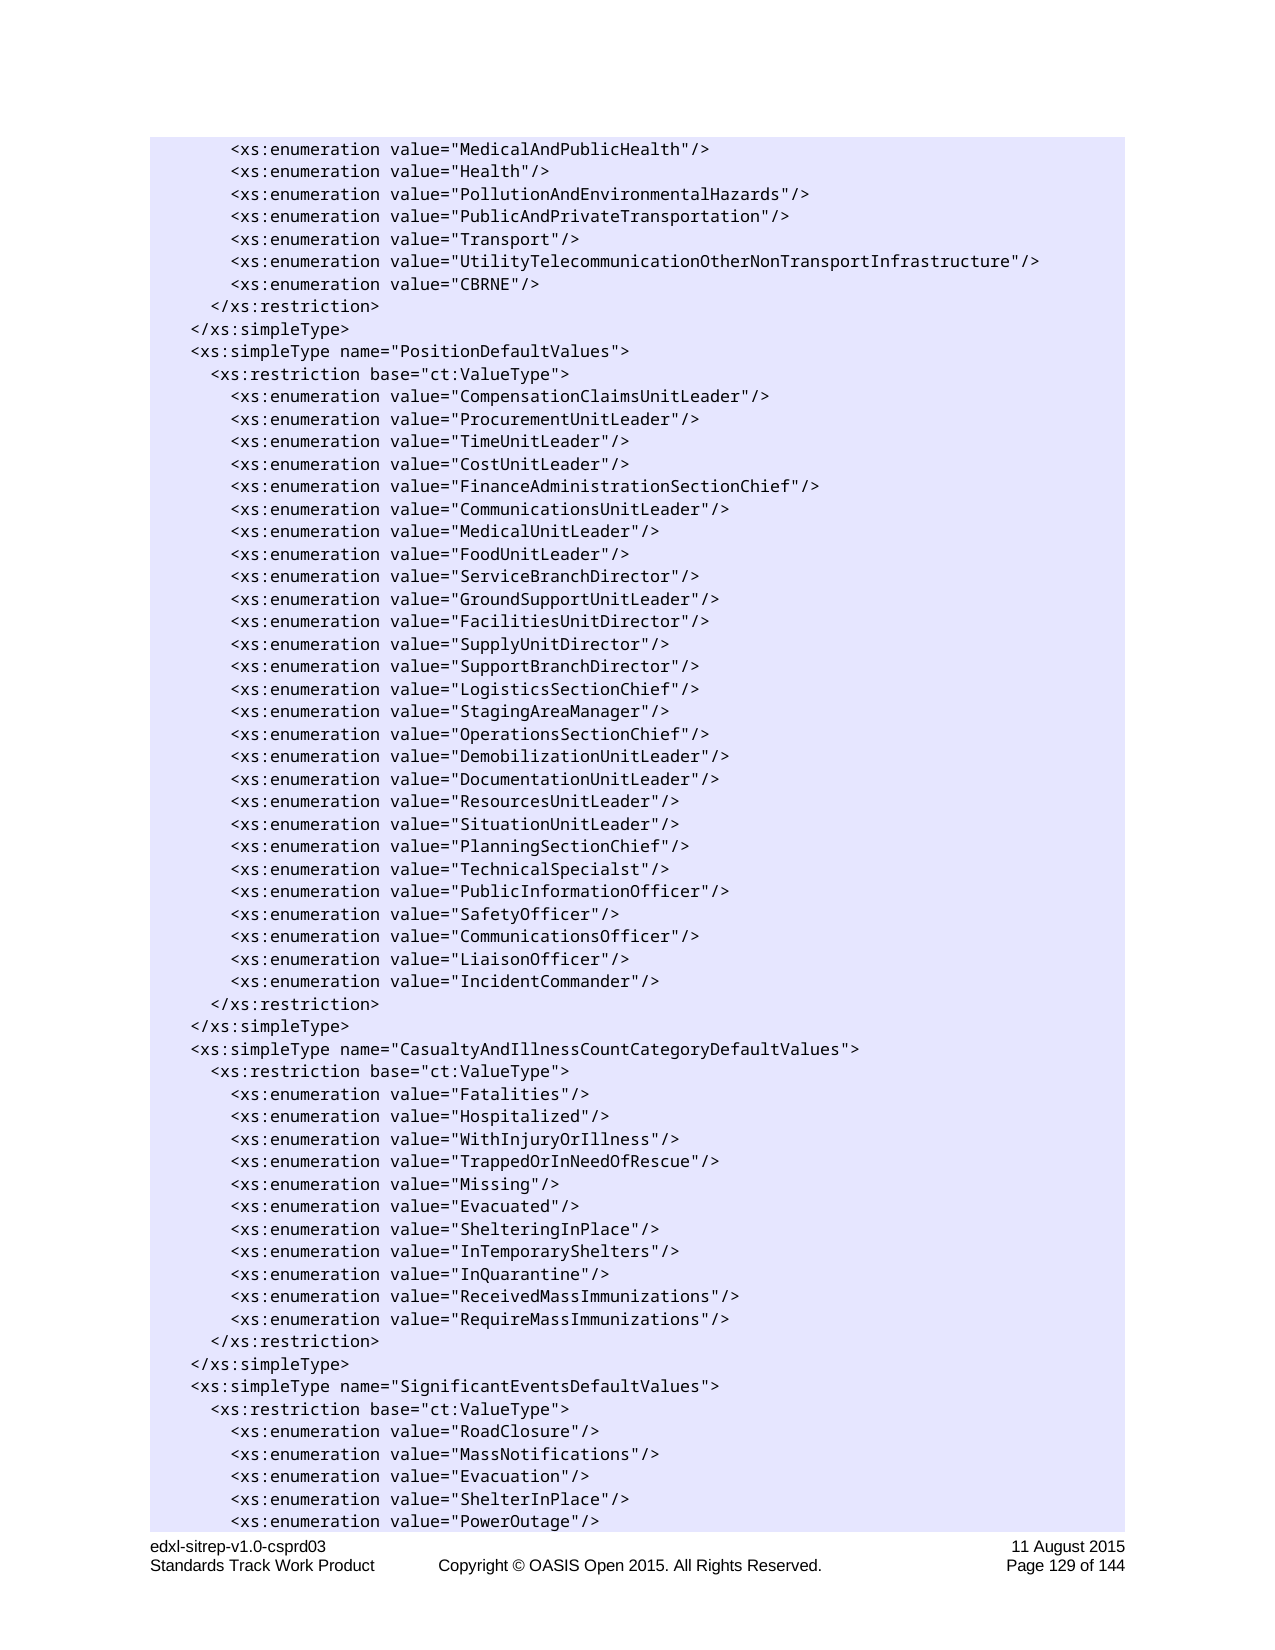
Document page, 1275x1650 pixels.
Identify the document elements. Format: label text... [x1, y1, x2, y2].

text <xs:enumeration value="Evacuated"/> [150, 1195, 1125, 1217]
text <xs:enumeration value="OperationsSectionChief"/> [150, 722, 1125, 745]
text <xs:enumeration value="RoadClosure"/> [150, 1420, 1125, 1442]
text <xs:enumeration value="MassNotifications"/> [150, 1442, 1125, 1465]
text <xs:enumeration value="MedicalUnitLeader"/> [150, 520, 1125, 542]
text <xs:simpleType name="SignificantEventsDefaultValues"> [150, 1375, 1125, 1397]
text <xs:enumeration value="SupportBranchDirector"/> [150, 655, 1125, 677]
text </xs:simpleType> [150, 1352, 1125, 1375]
text <xs:enumeration value="Fatalities"/> [150, 1082, 1125, 1105]
text <xs:enumeration value="GroundSupportUnitLeader"/> [150, 587, 1125, 610]
text <xs:enumeration value="SituationUnitLeader"/> [150, 812, 1125, 835]
text <xs:enumeration value="IncidentCommander"/> [150, 970, 1125, 992]
text <xs:restriction base="ct:ValueType"> [150, 1397, 1125, 1420]
text <xs:enumeration value="UtilityTelecommunicationOtherNonTransportInfrastructure"/> [150, 250, 1125, 272]
text <xs:enumeration value="RequireMassImmunizations"/> [150, 1307, 1125, 1330]
text <xs:enumeration value="LiaisonOfficer"/> [150, 947, 1125, 970]
text <xs:enumeration value="DemobilizationUnitLeader"/> [150, 745, 1125, 767]
text <xs:enumeration value="FoodUnitLeader"/> [150, 542, 1125, 565]
text <xs:enumeration value="TimeUnitLeader"/> [150, 430, 1125, 452]
text <xs:enumeration value="ServiceBranchDirector"/> [150, 565, 1125, 587]
text <xs:enumeration value="TechnicalSpecialst"/> [150, 857, 1125, 880]
text <xs:enumeration value="ReceivedMassImmunizations"/> [150, 1285, 1125, 1307]
text <xs:enumeration value="StagingAreaManager"/> [150, 700, 1125, 722]
text <xs:enumeration value="CompensationClaimsUnitLeader"/> [150, 385, 1125, 407]
text <xs:enumeration value="InQuarantine"/> [150, 1262, 1125, 1285]
text <xs:enumeration value="FacilitiesUnitDirector"/> [150, 610, 1125, 632]
text <xs:enumeration value="InTemporaryShelters"/> [150, 1240, 1125, 1262]
text </xs:restriction> [150, 992, 1125, 1015]
text <xs:enumeration value="PublicAndPrivateTransportation"/> [150, 205, 1125, 227]
text <xs:enumeration value="PlanningSectionChief"/> [150, 835, 1125, 857]
text </xs:restriction> [150, 295, 1125, 317]
text <xs:enumeration value="ProcurementUnitLeader"/> [150, 407, 1125, 430]
text <xs:enumeration value="CostUnitLeader"/> [150, 452, 1125, 475]
text <xs:enumeration value="ShelteringInPlace"/> [150, 1217, 1125, 1240]
text </xs:simpleType> [150, 317, 1125, 340]
text <xs:enumeration value="Hospitalized"/> [150, 1105, 1125, 1127]
text <xs:enumeration value="SafetyOfficer"/> [150, 902, 1125, 925]
text <xs:enumeration value="Evacuation"/> [150, 1465, 1125, 1487]
text <xs:enumeration value="CommunicationsUnitLeader"/> [150, 497, 1125, 520]
text <xs:enumeration value="ResourcesUnitLeader"/> [150, 790, 1125, 812]
text <xs:enumeration value="PublicInformationOfficer"/> [150, 880, 1125, 902]
text </xs:restriction> [150, 1330, 1125, 1352]
text <xs:enumeration value="CommunicationsOfficer"/> [150, 925, 1125, 947]
text <xs:enumeration value="SupplyUnitDirector"/> [150, 632, 1125, 655]
text <xs:simpleType name="CasualtyAndIllnessCountCategoryDefaultValues"> [150, 1037, 1125, 1060]
text <xs:enumeration value="WithInjuryOrIllness"/> [150, 1127, 1125, 1150]
text <xs:enumeration value="LogisticsSectionChief"/> [150, 677, 1125, 700]
text <xs:simpleType name="PositionDefaultValues"> [150, 340, 1125, 362]
text <xs:enumeration value="PowerOutage"/> [150, 1510, 1125, 1532]
text <xs:restriction base="ct:ValueType"> [150, 1060, 1125, 1082]
text <xs:enumeration value="ShelterInPlace"/> [150, 1487, 1125, 1510]
text <xs:enumeration value="Transport"/> [150, 227, 1125, 250]
text <xs:enumeration value="TrappedOrInNeedOfRescue"/> [150, 1150, 1125, 1172]
text <xs:enumeration value="Missing"/> [150, 1172, 1125, 1195]
text <xs:enumeration value="Health"/> [150, 160, 1125, 182]
text <xs:restriction base="ct:ValueType"> [150, 362, 1125, 385]
text <xs:enumeration value="PollutionAndEnvironmentalHazards"/> [150, 182, 1125, 205]
text </xs:simpleType> [150, 1015, 1125, 1037]
text <xs:enumeration value="DocumentationUnitLeader"/> [150, 767, 1125, 790]
text <xs:enumeration value="FinanceAdministrationSectionChief"/> [150, 475, 1125, 497]
text <xs:enumeration value="MedicalAndPublicHealth"/> [150, 137, 1125, 160]
text <xs:enumeration value="CBRNE"/> [150, 272, 1125, 295]
